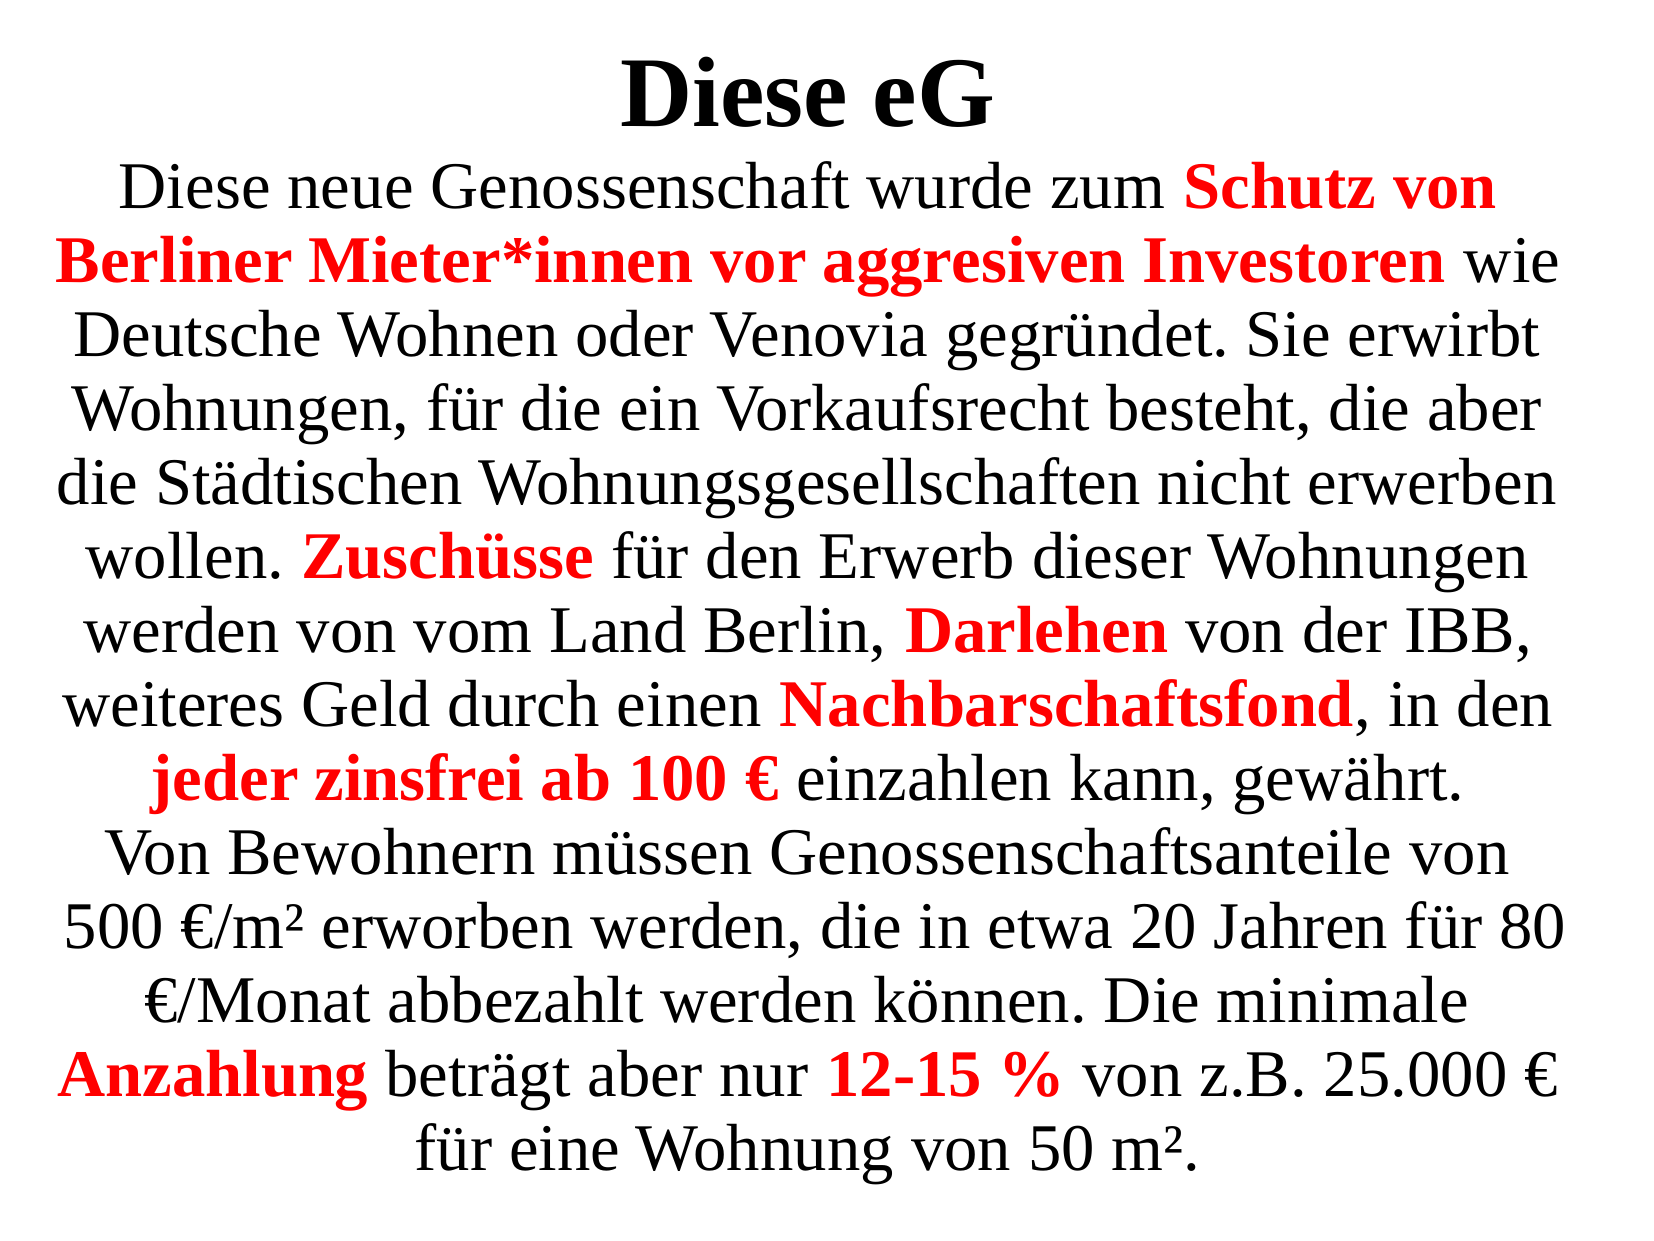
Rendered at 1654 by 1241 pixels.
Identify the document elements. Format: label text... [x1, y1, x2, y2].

text_box Diese eG Diese neue Genossenschaft wurde zum Schutz von Berliner Mieter*innen vor aggresiven Investoren wie Deutsche Wohnen oder Venovia gegründet. Sie erwirbt Wohnungen, für die ein Vorkaufsrecht besteht, die aber die Städtischen Wohnungsgesellschaften nicht erwerben wollen. Zuschüsse für den Erwerb dieser Wohnungen werden von vom Land Berlin, Darlehen von der IBB, weiteres Geld durch einen Nachbarschaftsfond, in den jeder zinsfrei ab 100 € einzahlen kann, gewährt. Von Bewohnern müssen Genossenschaftsanteile von 500 €/m² erworben werden, die in etwa 20 Jahren für 80 €/Monat abbezahlt werden können. Die minimale Anzahlung beträgt aber nur 12-15 % von z.B. 25.000 € für eine Wohnung von 50 m². [32, 30, 1619, 1194]
